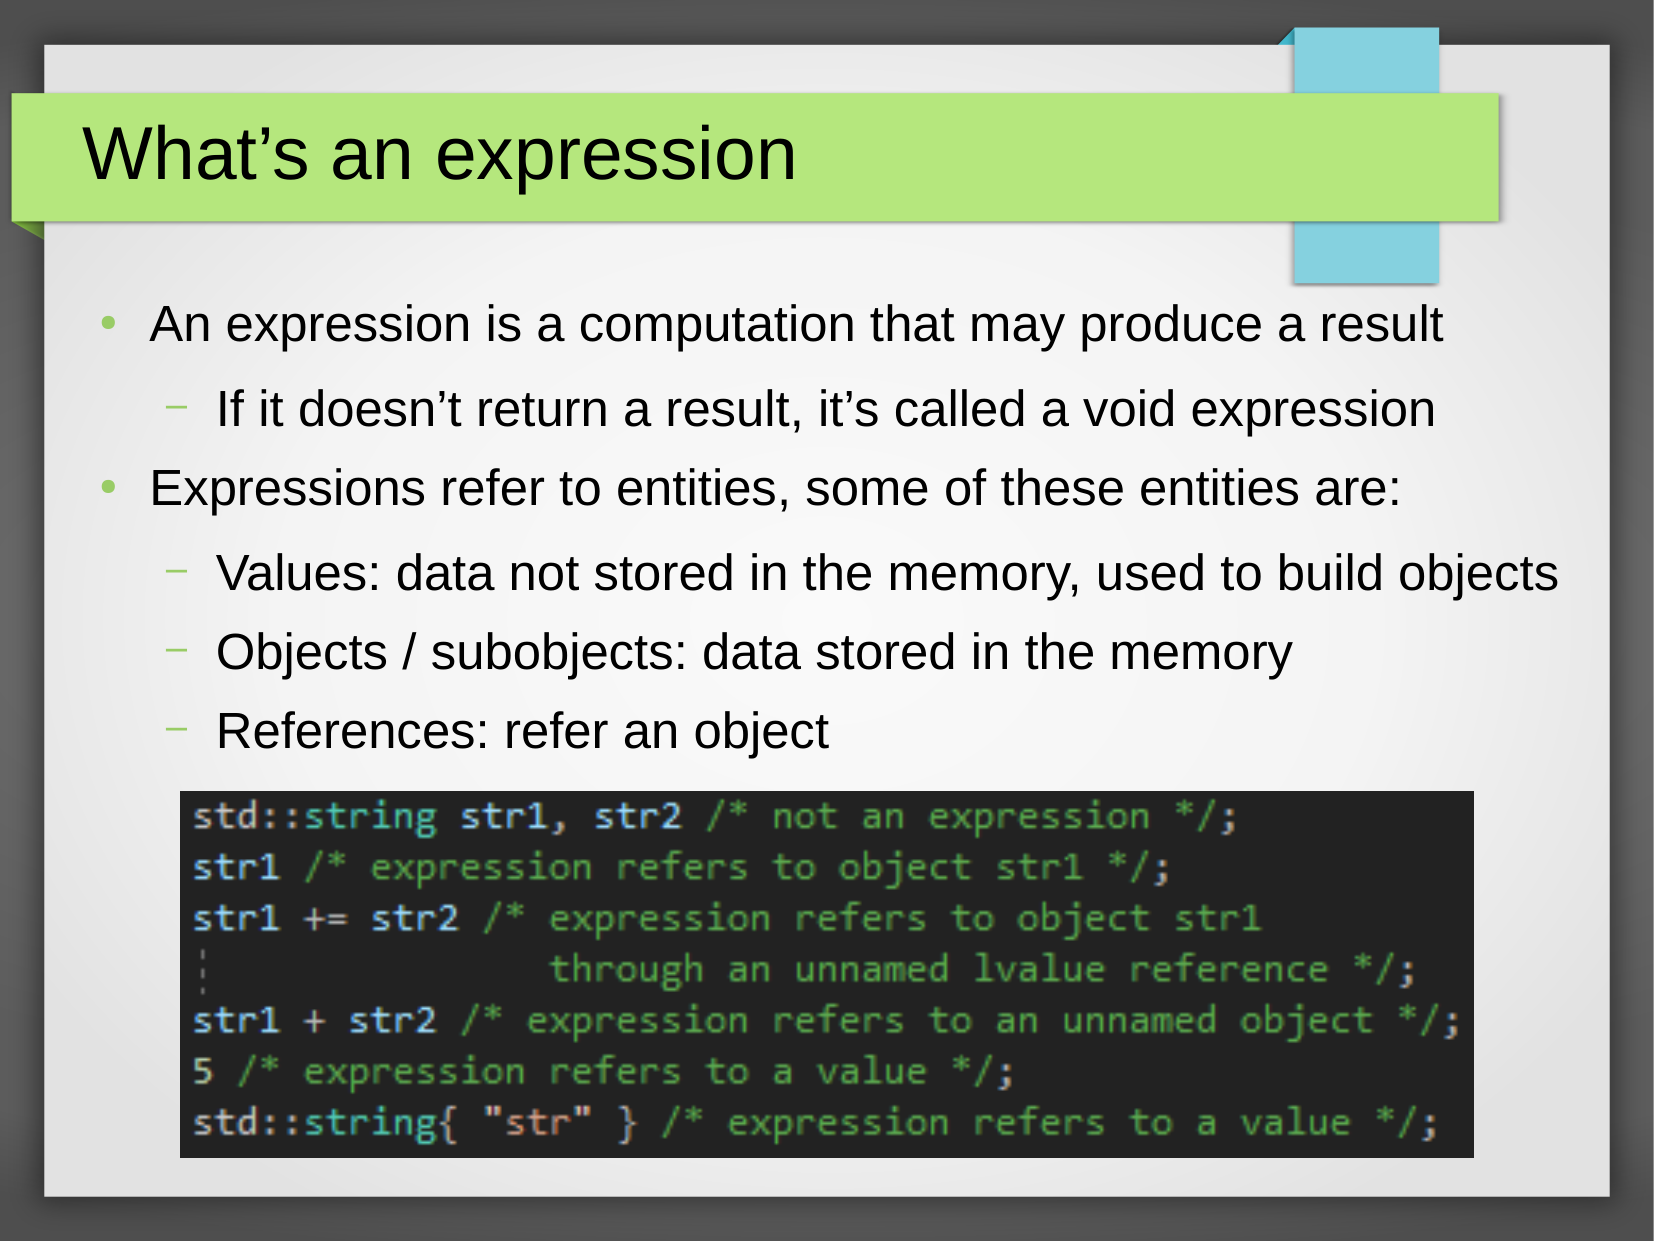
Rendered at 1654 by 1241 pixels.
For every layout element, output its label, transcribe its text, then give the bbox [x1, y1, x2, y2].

title What’s an expression [82, 94, 1264, 213]
list An expression is a computation that may produce a result If it doesn’t return a result, it’s called a void expression Expressions refer to entities, some of these entities are: Values: data not stored in the memory, used to build objects Objects / subobjects: data stored in the memory References: refer an object [82, 295, 1571, 792]
picture [0, 0, 1654, 1241]
